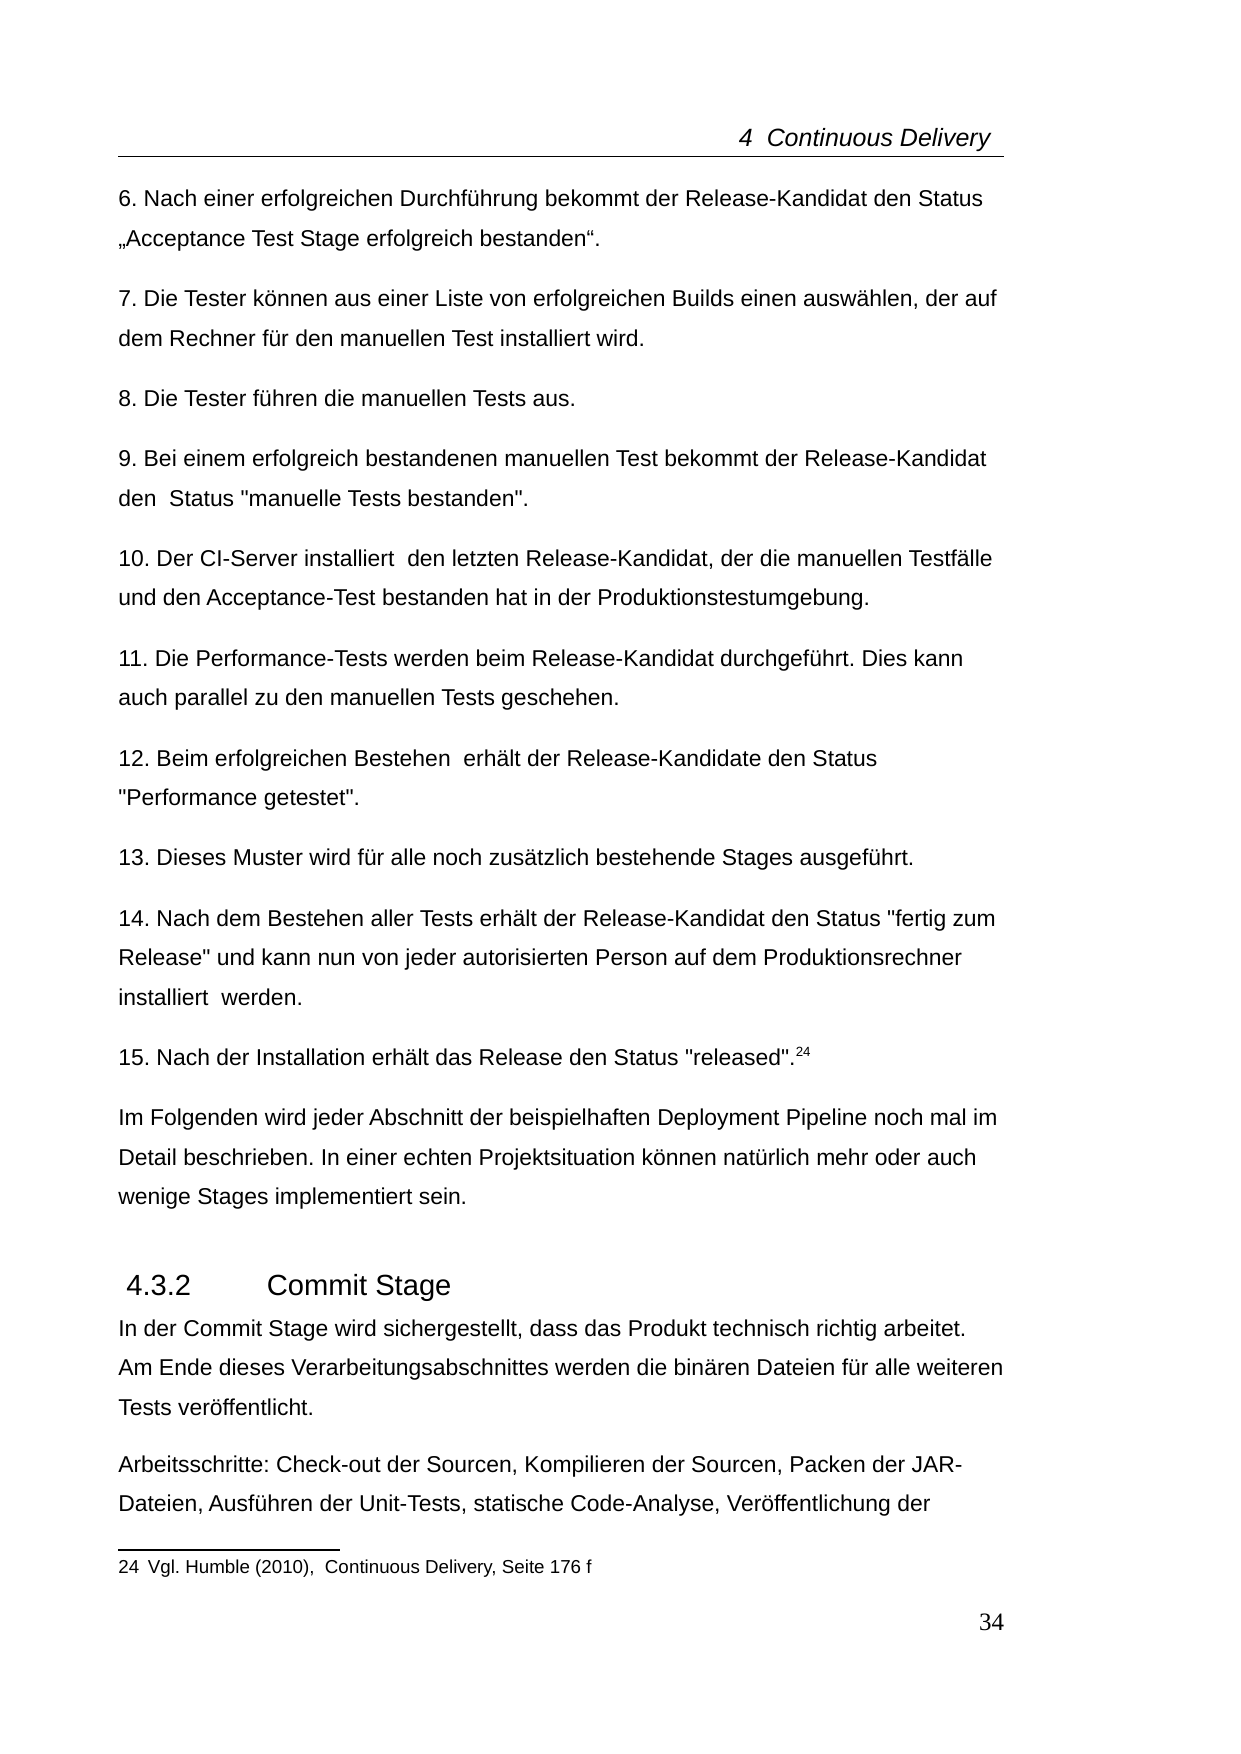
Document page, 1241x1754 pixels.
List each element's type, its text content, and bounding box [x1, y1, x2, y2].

text 11. Die Performance-Tests werden beim Release-Kandidat durchgeführt. Dies kann auch parallel zu den manuellen Tests geschehen. [118, 645, 1004, 711]
subtitle Commit Stage [118, 1268, 1004, 1302]
text Arbeitsschritte: Check-out der Sourcen, Kompilieren der Sourcen, Packen der JAR-Dateien, Ausführen der Unit-Tests, statische Code-Analyse, Veröffentlichung der [118, 1451, 1004, 1516]
text 9. Bei einem erfolgreich bestandenen manuellen Test bekommt der Release-Kandidat den Status "manuelle Tests bestanden". [118, 445, 1004, 511]
text 6. Nach einer erfolgreichen Durchführung bekommt der Release-Kandidat den Status „Acceptance Test Stage erfolgreich bestanden“. [118, 185, 1004, 251]
text Vgl. Humble (2010), Continuous Delivery, Seite 176 f [118, 1556, 1004, 1578]
text 10. Der CI-Server installiert den letzten Release-Kandidat, der die manuellen Testfälle und den Acceptance-Test bestanden hat in der Produktionstestumgebung. [118, 545, 1004, 611]
text Im Folgenden wird jeder Abschnitt der beispielhaften Deployment Pipeline noch mal im Detail beschrieben. In einer echten Projektsituation können natürlich mehr oder auch wenige Stages implementiert sein. [118, 1104, 1004, 1209]
text In der Commit Stage wird sichergestellt, dass das Produkt technisch richtig arbeitet. Am Ende dieses Verarbeitungsabschnittes werden die binären Dateien für alle weiteren Tests veröffentlicht. [118, 1314, 1004, 1420]
text 7. Die Tester können aus einer Liste von erfolgreichen Builds einen auswählen, der auf dem Rechner für den manuellen Test installiert wird. [118, 285, 1004, 351]
text 13. Dieses Muster wird für alle noch zusätzlich bestehende Stages ausgeführt. [118, 844, 1004, 871]
text 12. Beim erfolgreichen Bestehen erhält der Release-Kandidate den Status "Performance getestet". [118, 744, 1004, 810]
text 14. Nach dem Bestehen aller Tests erhält der Release-Kandidat den Status "fertig zum Release" und kann nun von jeder autorisierten Person auf dem Produktionsrechner installiert werden. [118, 904, 1004, 1010]
text 8. Die Tester führen die manuellen Tests aus. [118, 385, 1004, 411]
text 15. Nach der Installation erhält das Release den Status "released". [118, 1044, 1004, 1070]
